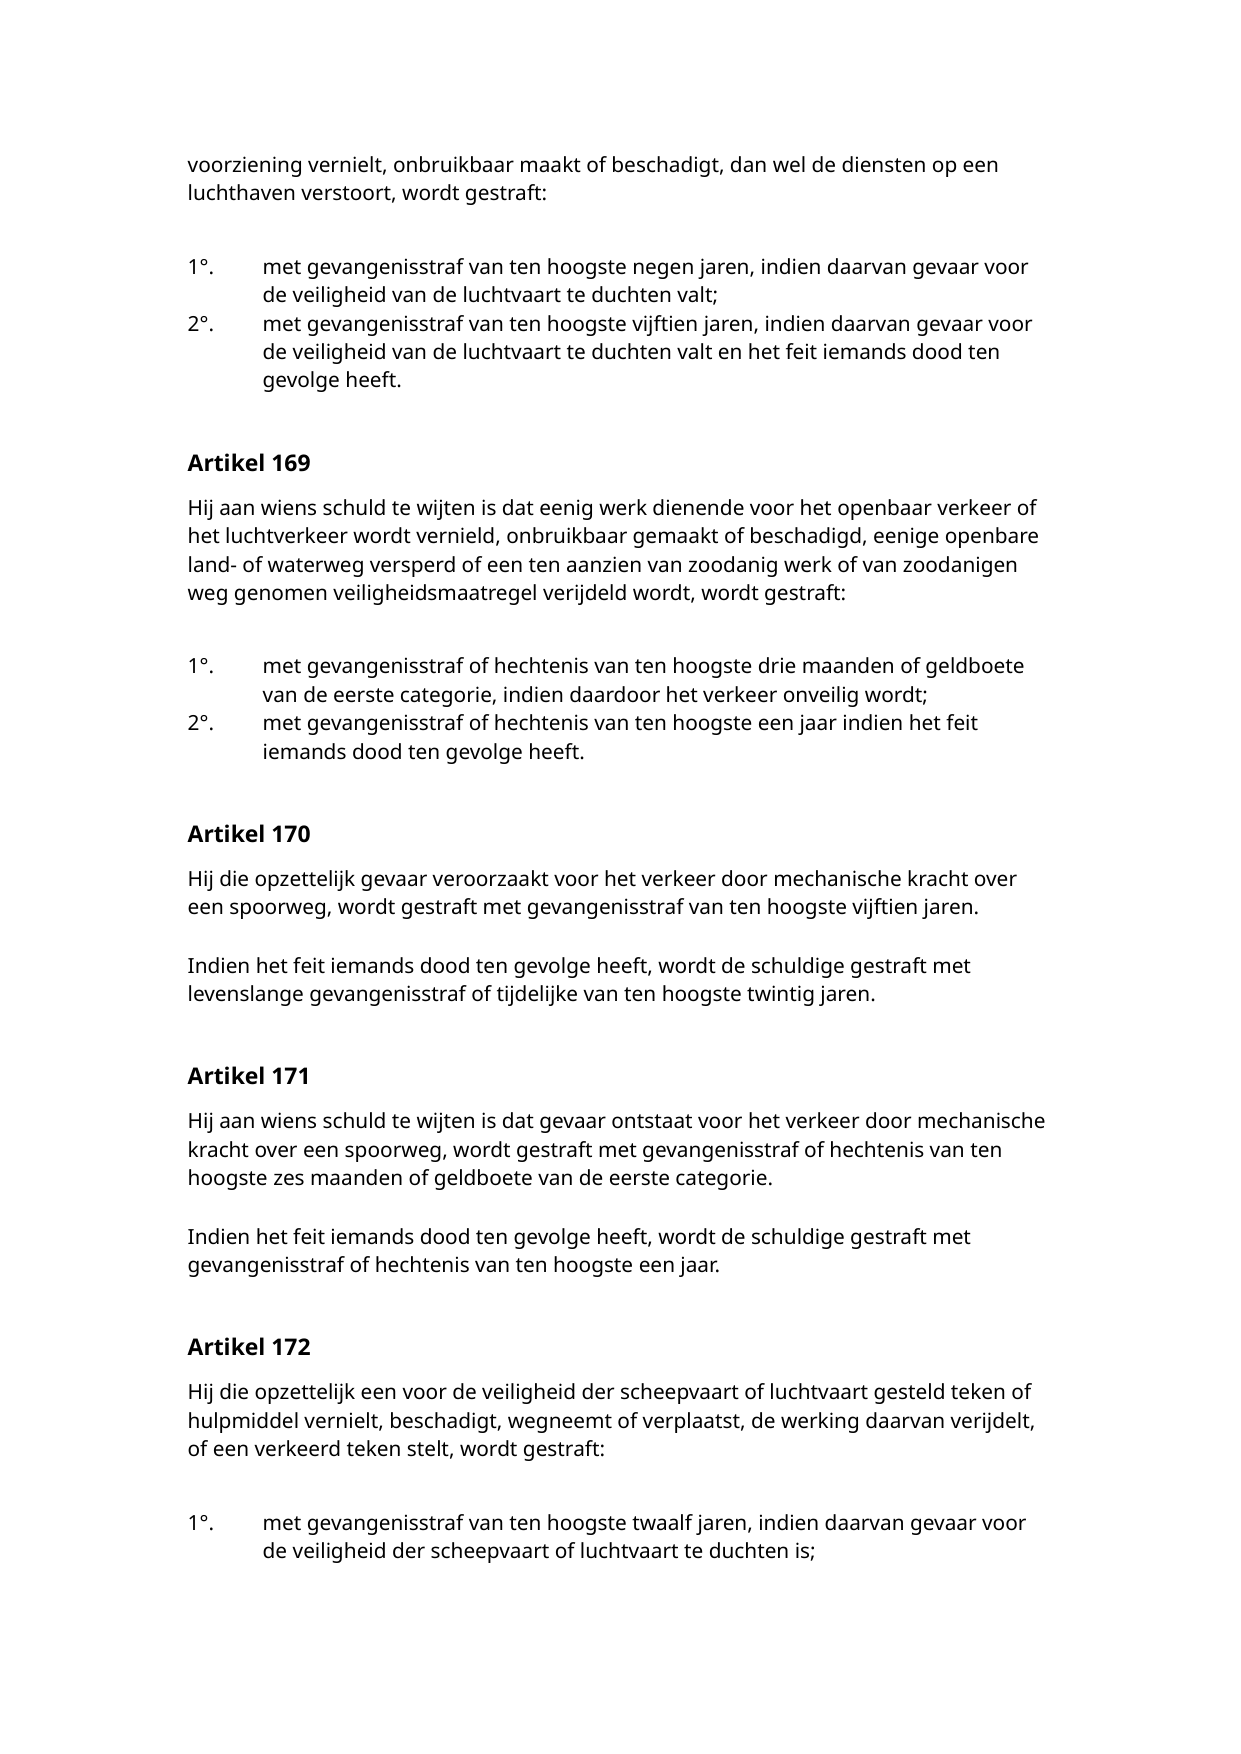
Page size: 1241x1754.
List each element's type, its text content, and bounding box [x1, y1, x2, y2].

text Hij die opzettelijk een voor de veiligheid der scheepvaart of luchtvaart gesteld teken of hulpmiddel vernielt, beschadigt, wegneemt of verplaatst, de werking daarvan verijdelt, of een verkeerd teken stelt, wordt gestraft: [187, 1377, 1053, 1463]
list met gevangenisstraf of hechtenis van ten hoogste een jaar indien het feit iemands dood ten gevolge heeft. [187, 708, 1053, 765]
list met gevangenisstraf van ten hoogste vijftien jaren, indien daarvan gevaar voor de veiligheid van de luchtvaart te duchten valt en het feit iemands dood ten gevolge heeft. [187, 309, 1053, 394]
text Hij aan wiens schuld te wijten is dat eenig werk dienende voor het openbaar verkeer of het luchtverkeer wordt vernield, onbruikbaar gemaakt of beschadigd, eenige openbare land- of waterweg versperd of een ten aanzien van zoodanig werk of van zoodanigen weg genomen veiligheidsmaatregel verijdeld wordt, wordt gestraft: [187, 493, 1053, 607]
list met gevangenisstraf van ten hoogste negen jaren, indien daarvan gevaar voor de veiligheid van de luchtvaart te duchten valt; [187, 252, 1053, 309]
list met gevangenisstraf of hechtenis van ten hoogste drie maanden of geldboete van de eerste categorie, indien daardoor het verkeer onveilig wordt; [187, 652, 1053, 708]
text Indien het feit iemands dood ten gevolge heeft, wordt de schuldige gestraft met levenslange gevangenisstraf of tijdelijke van ten hoogste twintig jaren. [187, 951, 1053, 1008]
subtitle Artikel 170 [187, 818, 1053, 849]
text Hij aan wiens schuld te wijten is dat gevaar ontstaat voor het verkeer door mechanische kracht over een spoorweg, wordt gestraft met gevangenisstraf of hechtenis van ten hoogste zes maanden of geldboete van de eerste categorie. [187, 1107, 1053, 1192]
text Hij die opzettelijk gevaar veroorzaakt voor het verkeer door mechanische kracht over een spoorweg, wordt gestraft met gevangenisstraf van ten hoogste vijftien jaren. [187, 864, 1053, 921]
text Indien het feit iemands dood ten gevolge heeft, wordt de schuldige gestraft met gevangenisstraf of hechtenis van ten hoogste een jaar. [187, 1222, 1053, 1279]
list met gevangenisstraf van ten hoogste twaalf jaren, indien daarvan gevaar voor de veiligheid der scheepvaart of luchtvaart te duchten is; [187, 1508, 1053, 1565]
subtitle Artikel 169 [187, 447, 1053, 478]
subtitle Artikel 172 [187, 1331, 1053, 1362]
text voorziening vernielt, onbruikbaar maakt of beschadigt, dan wel de diensten op een luchthaven verstoort, wordt gestraft: [187, 150, 1053, 207]
subtitle Artikel 171 [187, 1060, 1053, 1092]
